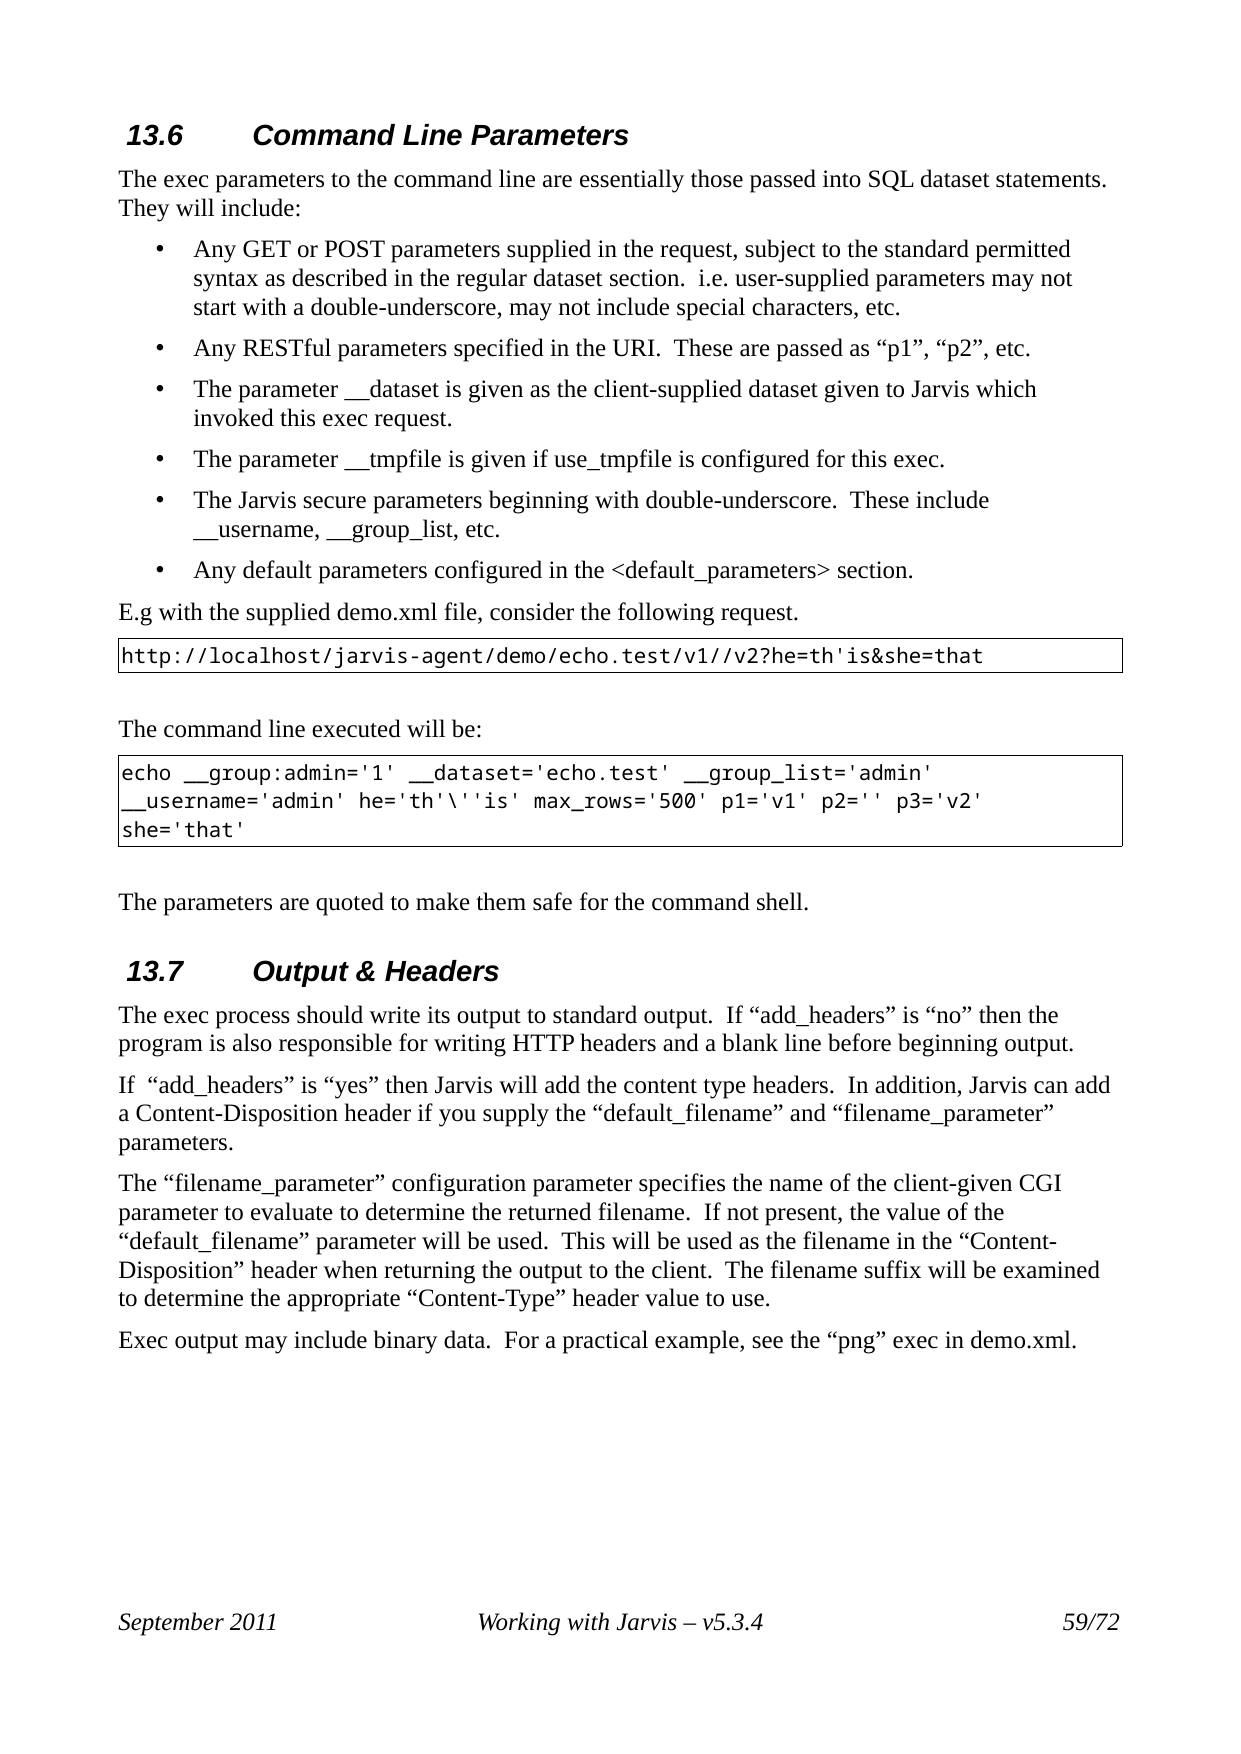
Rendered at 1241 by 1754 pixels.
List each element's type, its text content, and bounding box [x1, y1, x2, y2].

text The command line executed will be: [118, 714, 1122, 742]
list Any default parameters configured in the <default_parameters> section. [156, 555, 1122, 584]
text E.g with the supplied demo.xml file, consider the following request. [118, 597, 1122, 625]
text If “add_headers” is “yes” then Jarvis will add the content type headers. In addition, Jarvis can add a Content-Disposition header if you supply the “default_filename” and “filename_parameter” parameters. [118, 1070, 1122, 1156]
text The exec process should write its output to standard output. If “add_headers” is “no” then the program is also responsible for writing HTTP headers and a blank line before beginning output. [118, 1000, 1122, 1057]
text The “filename_parameter” configuration parameter specifies the name of the client-given CGI parameter to evaluate to determine the returned filename. If not present, the value of the “default_filename” parameter will be used. This will be used as the filename in the “Content-Disposition” header when returning the output to the client. The filename suffix will be examined to determine the appropriate “Content-Type” header value to use. [118, 1168, 1122, 1312]
subtitle Output & Headers [118, 954, 1122, 987]
text The exec parameters to the command line are essentially those passed into SQL dataset statements. They will include: [118, 164, 1122, 222]
subtitle Command Line Parameters [118, 118, 1122, 152]
text Exec output may include binary data. For a practical example, see the “png” exec in demo.xml. [118, 1325, 1122, 1353]
text echo __group:admin='1' __dataset='echo.test' __group_list='admin' __username='admin' he='th'\''is' max_rows='500' p1='v1' p2='' p3='v2' she='that' [119, 756, 1122, 846]
text The parameters are quoted to make them safe for the command shell. [118, 887, 1122, 916]
list Any GET or POST parameters supplied in the request, subject to the standard permitted syntax as described in the regular dataset section. i.e. user-supplied parameters may not start with a double-underscore, may not include special characters, etc. [156, 234, 1122, 320]
list Any RESTful parameters specified in the URI. These are passed as “p1”, “p2”, etc. [156, 333, 1122, 362]
list The Jarvis secure parameters beginning with double-underscore. These include __username, __group_list, etc. [156, 485, 1122, 543]
text http://localhost/jarvis-agent/demo/echo.test/v1//v2?he=th'is&she=that [119, 639, 1122, 672]
list The parameter __tmpfile is given if use_tmpfile is configured for this exec. [156, 444, 1122, 473]
list The parameter __dataset is given as the client-supplied dataset given to Jarvis which invoked this exec request. [156, 374, 1122, 432]
